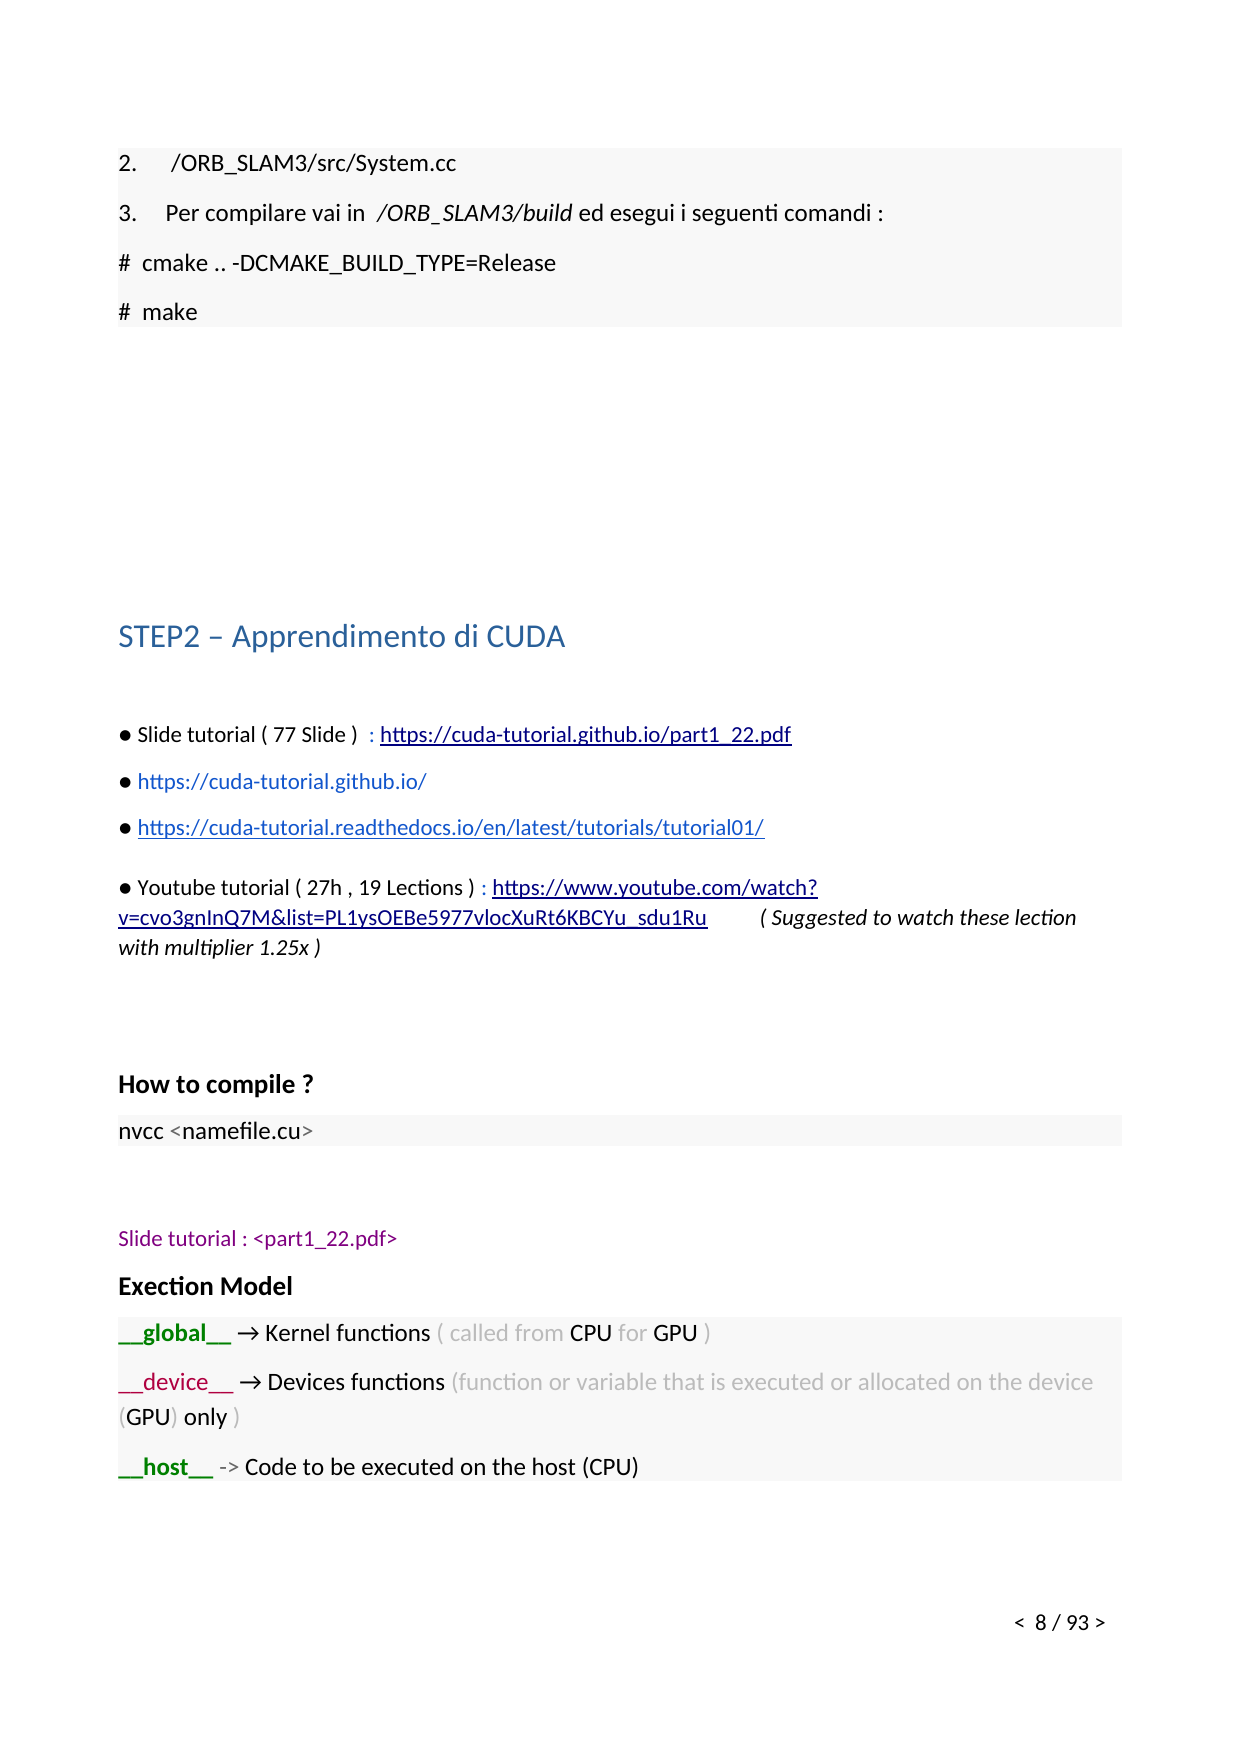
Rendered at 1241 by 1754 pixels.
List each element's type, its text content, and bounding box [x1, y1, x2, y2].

text 2. /ORB_SLAM3/src/System.cc [118, 148, 1122, 178]
text # make [118, 296, 1122, 327]
text 3. Per compilare vai in /ORB_SLAM3/build ed esegui i seguenti comandi : [118, 197, 1122, 228]
subtitle STEP2 – Apprendimento di CUDA [118, 615, 1122, 655]
subtitle How to compile ? [118, 1067, 1122, 1100]
text ● https://cuda-tutorial.github.io/ [118, 767, 1122, 795]
text nvcc <namefile.cu> [118, 1115, 1122, 1146]
text __device__ → Devices functions (function or variable that is executed or allocated on the device (GPU) only ) [118, 1366, 1122, 1432]
subtitle Exection Model [118, 1269, 1122, 1302]
text ● Slide tutorial ( 77 Slide ) : https://cuda-tutorial.github.io/part1_22.pdf [118, 720, 1122, 748]
text # cmake .. -DCMAKE_BUILD_TYPE=Release [118, 247, 1122, 277]
text ● https://cuda-tutorial.readthedocs.io/en/latest/tutorials/tutorial01/ [118, 813, 1122, 841]
text ● Youtube tutorial ( 27h , 19 Lections ) : https://www.youtube.com/watch?v=cvo3gnInQ7M&list=PL1ysOEBe5977vlocXuRt6KBCYu_sdu1Ru ( Suggested to watch these lection with multiplier 1.25x ) [118, 873, 1122, 961]
text __global__ → Kernel functions ( called from CPU for GPU ) [118, 1317, 1122, 1347]
text Slide tutorial : <part1_22.pdf> [118, 1224, 1122, 1252]
text __host__ -> Code to be executed on the host (CPU) [118, 1451, 1122, 1481]
